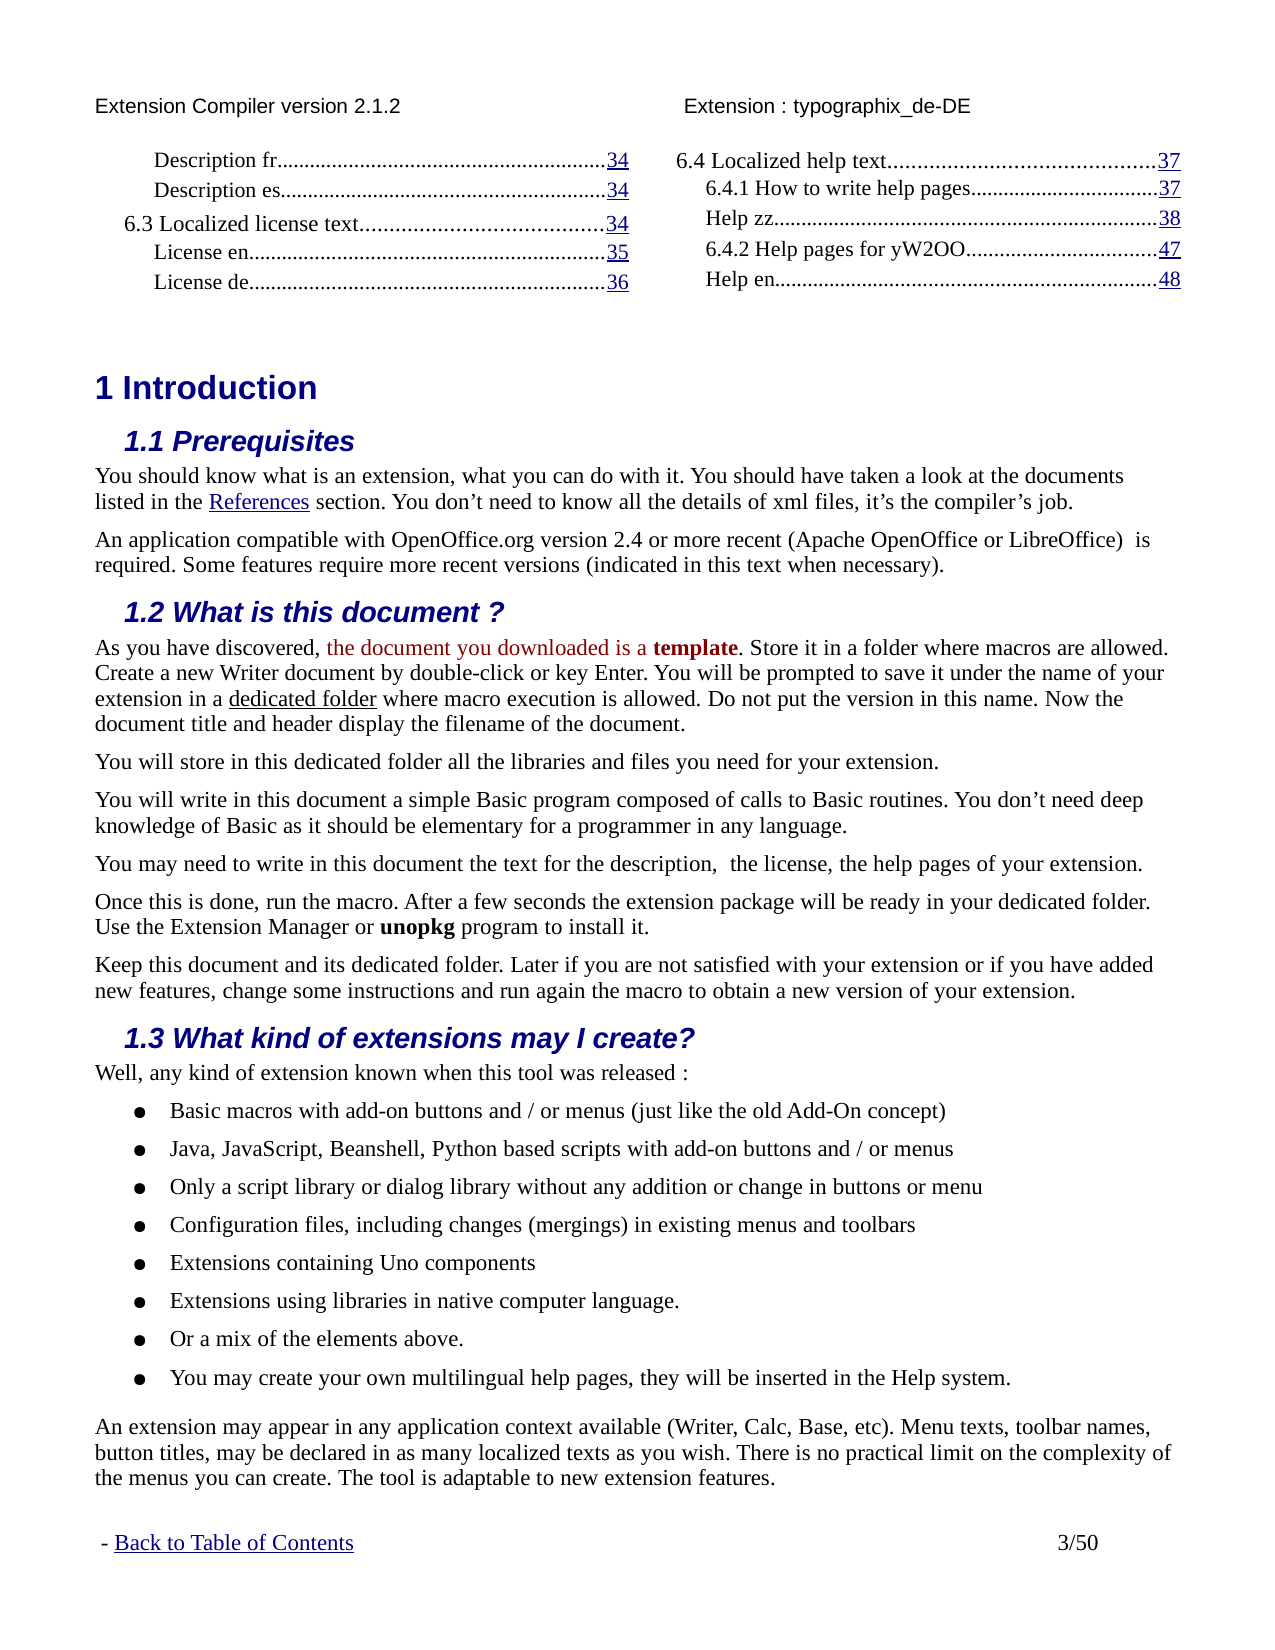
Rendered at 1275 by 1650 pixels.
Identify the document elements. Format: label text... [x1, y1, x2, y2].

subtitle Introduction [94, 369, 1181, 406]
subtitle What kind of extensions may I create? [124, 1022, 1181, 1054]
list Java, JavaScript, Beanshell, Python based scripts with add-on buttons and / or menus [132, 1136, 1181, 1162]
subtitle Prerequisites [124, 425, 1181, 457]
text Help en 48 [705, 267, 1181, 291]
text You will store in this dedicated folder all the libraries and files you need for your extension. [94, 749, 1181, 775]
text 6.4.2 Help pages for yW2OO 47 [705, 237, 1181, 261]
text An application compatible with OpenOffice.org version 2.4 or more recent (Apache OpenOffice or LibreOffice) is required. Some features require more recent versions (indicated in this text when necessary). [94, 527, 1181, 578]
text You may need to write in this document the text for the description, the license, the help pages of your extension. [94, 851, 1181, 876]
list You may create your own multilingual help pages, they will be inserted in the Help system. [132, 1364, 1181, 1390]
text Description es 34 [153, 178, 629, 202]
list Or a mix of the elements above. [132, 1326, 1181, 1352]
text You should know what is an extension, what you can do with it. You should have taken a look at the documents listed in the References section. You don’t need to know all the details of xml files, it’s the compiler’s job. [94, 463, 1181, 514]
list Configuration files, including changes (mergings) in existing menus and toolbars [132, 1212, 1181, 1238]
text Description fr 34 [153, 147, 629, 172]
list Only a script library or dialog library without any addition or change in buttons or menu [132, 1174, 1181, 1200]
text As you have discovered, the document you downloaded is a template. Store it in a folder where macros are allowed. Create a new Writer document by double-click or key Enter. You will be prompted to save it under the name of your extension in a dedicated folder where macro execution is allowed. Do not put the version in this name. Now the document title and header display the filename of the document. [94, 634, 1181, 737]
text License de 36 [153, 270, 629, 294]
text 6.4.1 How to write help pages 37 [705, 176, 1181, 200]
list Extensions using libraries in native computer language. [132, 1288, 1181, 1314]
text License en 35 [153, 239, 629, 264]
subtitle What is this document ? [124, 596, 1181, 629]
list Basic macros with add-on buttons and / or menus (just like the old Add-On concept) [132, 1098, 1181, 1124]
text An extension may appear in any application context available (Writer, Calc, Base, etc). Menu texts, toolbar names, button titles, may be declared in as many localized texts as you wish. There is no practical limit on the complexity of the menus you can create. The tool is adaptable to new extension features. [94, 1414, 1181, 1491]
text 6.4 Localized help text 37 [676, 147, 1181, 173]
list Extensions containing Uno components [132, 1250, 1181, 1276]
text Well, any kind of extension known when this tool was released : [94, 1060, 1181, 1086]
text Help zz 38 [705, 206, 1181, 231]
text 6.3 Localized license text 34 [124, 211, 629, 237]
text You will write in this document a simple Basic program composed of calls to Basic routines. You don’t need deep knowledge of Basic as it should be elementary for a programmer in any language. [94, 787, 1181, 838]
text Once this is done, run the macro. After a few seconds the extension package will be ready in your dedicated folder. Use the Extension Manager or unopkg program to install it. [94, 889, 1181, 940]
text Keep this document and its dedicated folder. Later if you are not satisfied with your extension or if you have added new features, change some instructions and run again the macro to obtain a new version of your extension. [94, 952, 1181, 1003]
